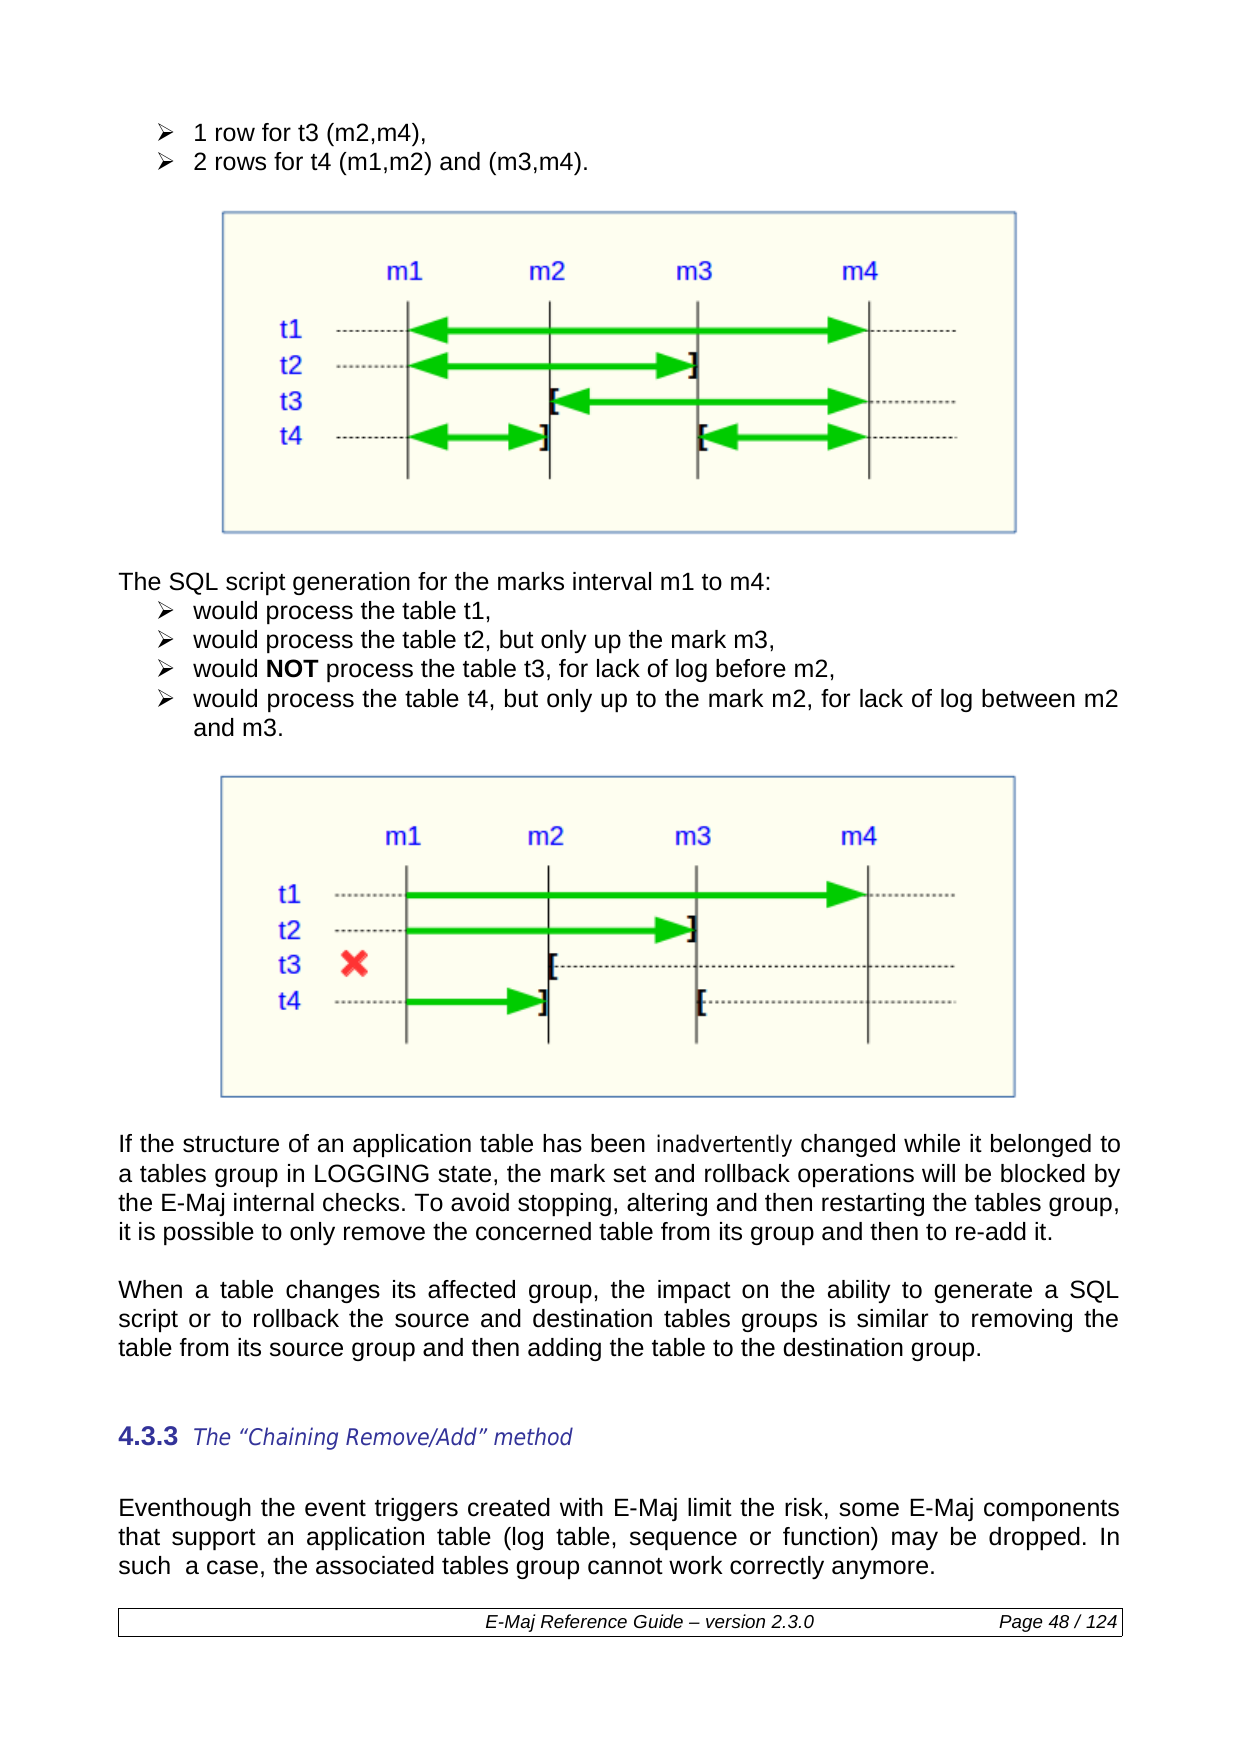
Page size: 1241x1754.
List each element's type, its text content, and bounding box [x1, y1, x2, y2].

list would NOT process the table t3, for lack of log before m2, [156, 654, 1122, 683]
subtitle The “Chaining Remove/Add” method [118, 1420, 1122, 1451]
picture [216, 205, 1024, 539]
text If the structure of an application table has been inadvertently changed while it belonged to a tables group in LOGGING state, the mark set and rollback operations will be blocked by the E-Maj internal checks. To avoid stopping, altering and then restarting the tables group, it is possible to only remove the concerned table from its group and then to re-add it. [118, 1129, 1122, 1246]
list would process the table t4, but only up to the mark m2, for lack of log between m2 and m3. [156, 683, 1122, 742]
text Eventhough the event triggers created with E-Maj limit the risk, some E-Maj components that support an application table (log table, sequence or function) may be dropped. In such a case, the associated tables group cannot work correctly anymore. [118, 1493, 1122, 1580]
text The SQL script generation for the marks interval m1 to m4: [118, 567, 1122, 596]
list 1 row for t3 (m2,m4), [156, 118, 1122, 147]
list would process the table t2, but only up the mark m3, [156, 625, 1122, 654]
list 2 rows for t4 (m1,m2) and (m3,m4). [156, 147, 1122, 176]
picture [217, 770, 1024, 1101]
list would process the table t1, [156, 596, 1122, 625]
text When a table changes its affected group, the impact on the ability to generate a SQL script or to rollback the source and destination tables groups is similar to removing the table from its source group and then adding the table to the destination group. [118, 1275, 1122, 1362]
